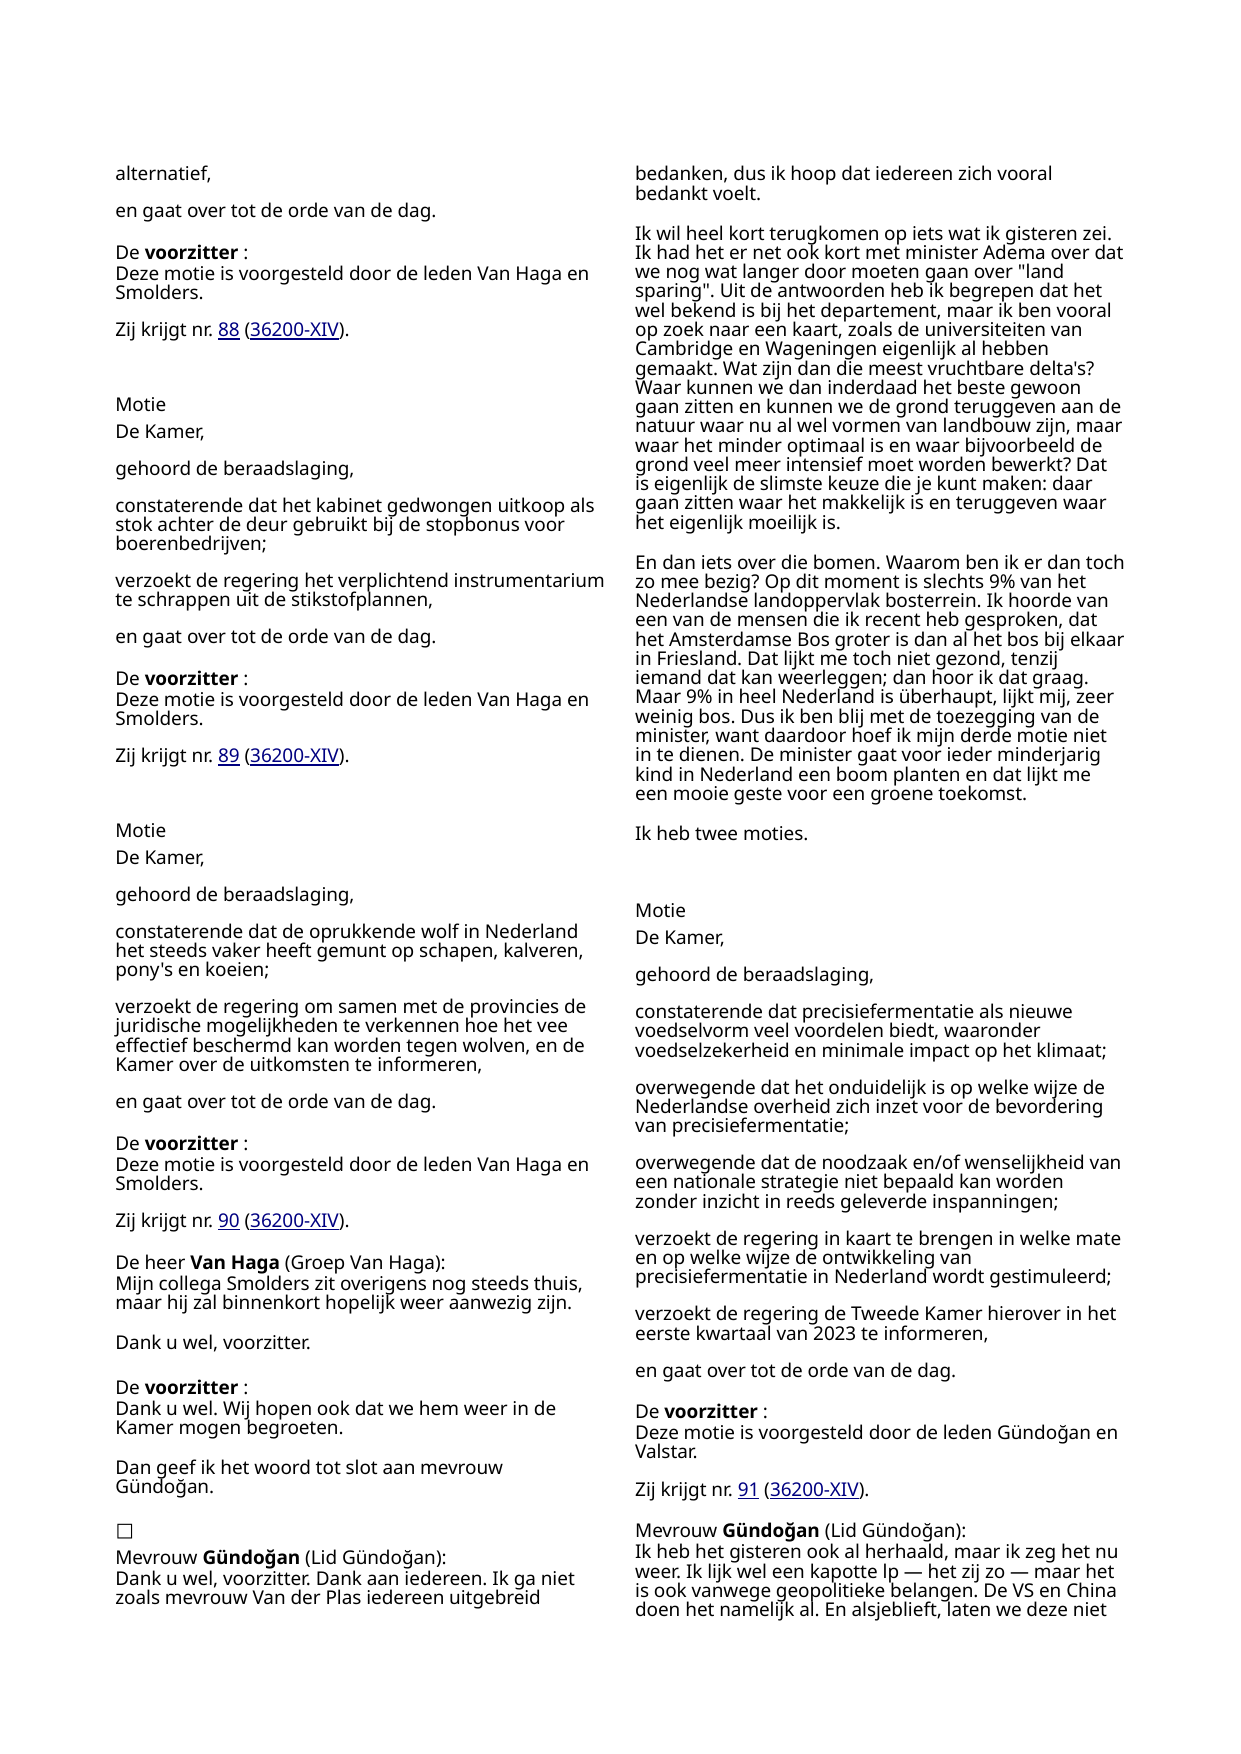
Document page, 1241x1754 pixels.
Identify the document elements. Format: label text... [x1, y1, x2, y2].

text gehoord de beraadslaging, [115, 459, 605, 479]
text Deze motie is voorgesteld door de leden Gündoğan en Valstar. [635, 1424, 1125, 1463]
text Ik wil heel kort terugkomen op iets wat ik gisteren zei. Ik had het er net ook kort met minister Adema over dat we nog wat langer door moeten gaan over "land sparing". Uit de antwoorden heb ik begrepen dat het wel bekend is bij het departement, maar ik ben vooral op zoek naar een kaart, zoals de universiteiten van Cambridge en Wageningen eigenlijk al hebben gemaakt. Wat zijn dan die meest vruchtbare delta's? Waar kunnen we dan inderdaad het beste gewoon gaan zitten en kunnen we de grond teruggeven aan de natuur waar nu al wel vormen van landbouw zijn, maar waar het minder optimaal is en waar bijvoorbeeld de grond veel meer intensief moet worden bewerkt? Dat is eigenlijk de slimste keuze die je kunt maken: daar gaan zitten waar het makkelijk is en teruggeven waar het eigenlijk moeilijk is. [635, 224, 1125, 533]
text ⬜ [115, 1518, 605, 1544]
text De voorzitter : [115, 1374, 605, 1400]
text Mevrouw Gündoğan (Lid Gündoğan): [635, 1518, 1125, 1543]
text De Kamer, [115, 423, 605, 442]
text verzoekt de regering de Tweede Kamer hierover in het eerste kwartaal van 2023 te informeren, [635, 1305, 1125, 1344]
text De Kamer, [115, 849, 605, 868]
text verzoekt de regering om samen met de provincies de juridische mogelijkheden te verkennen hoe het vee effectief beschermd kan worden tegen wolven, en de Kamer over de uitkomsten te informeren, [115, 998, 605, 1075]
text Ik heb twee moties. [635, 825, 1125, 844]
text Mevrouw Gündoğan (Lid Gündoğan): [115, 1544, 605, 1570]
text Motie [115, 817, 605, 843]
text Zij krijgt nr. 90 (36200-XIV). [115, 1212, 605, 1231]
text De voorzitter : [635, 1398, 1125, 1424]
text gehoord de beraadslaging, [635, 966, 1125, 986]
text Deze motie is voorgesteld door de leden Van Haga en Smolders. [115, 1156, 605, 1194]
text En dan iets over die bomen. Waarom ben ik er dan toch zo mee bezig? Op dit moment is slechts 9% van het Nederlandse landoppervlak bosterrein. Ik hoorde van een van de mensen die ik recent heb gesproken, dat het Amsterdamse Bos groter is dan al het bos bij elkaar in Friesland. Dat lijkt me toch niet gezond, tenzij iemand dat kan weerleggen; dan hoor ik dat graag. Maar 9% in heel Nederland is überhaupt, lijkt mij, zeer weinig bos. Dus ik ben blij met de toezegging van de minister, want daardoor hoef ik mijn derde motie niet in te dienen. De minister gaat voor ieder minderjarig kind in Nederland een boom planten en dat lijkt me een mooie geste voor een groene toekomst. [635, 554, 1125, 804]
text constaterende dat het kabinet gedwongen uitkoop als stok achter de deur gebruikt bij de stopbonus voor boerenbedrijven; [115, 497, 605, 554]
text constaterende dat precisiefermentatie als nieuwe voedselvorm veel voordelen biedt, waaronder voedselzekerheid en minimale impact op het klimaat; [635, 1003, 1125, 1061]
text De Kamer, [635, 929, 1125, 948]
text Zij krijgt nr. 89 (36200-XIV). [115, 747, 605, 767]
text verzoekt de regering het verplichtend instrumentarium te schrappen uit de stikstofplannen, [115, 572, 605, 611]
text bedanken, dus ik hoop dat iedereen zich vooral bedankt voelt. [635, 165, 1125, 204]
text De voorzitter : [115, 239, 605, 265]
text Mijn collega Smolders zit overigens nog steeds thuis, maar hij zal binnenkort hopelijk weer aanwezig zijn. [115, 1275, 605, 1313]
text Zij krijgt nr. 91 (36200-XIV). [635, 1481, 1125, 1500]
text Deze motie is voorgesteld door de leden Van Haga en Smolders. [115, 691, 605, 729]
text Dank u wel. Wij hopen ook dat we hem weer in de Kamer mogen begroeten. [115, 1400, 605, 1438]
text Dank u wel, voorzitter. [115, 1334, 605, 1353]
text De voorzitter : [115, 665, 605, 691]
text overwegende dat de noodzaak en/of wenselijkheid van een nationale strategie niet bepaald kan worden zonder inzicht in reeds geleverde inspanningen; [635, 1154, 1125, 1212]
text De voorzitter : [115, 1130, 605, 1156]
text De heer Van Haga (Groep Van Haga): [115, 1249, 605, 1275]
text Motie [635, 898, 1125, 923]
text alternatief, [115, 165, 605, 184]
text Dank u wel, voorzitter. Dank aan iedereen. Ik ga niet zoals mevrouw Van der Plas iedereen uitgebreid [115, 1570, 605, 1608]
text Zij krijgt nr. 88 (36200-XIV). [115, 321, 605, 341]
text Deze motie is voorgesteld door de leden Van Haga en Smolders. [115, 265, 605, 303]
text en gaat over tot de orde van de dag. [115, 1093, 605, 1112]
text en gaat over tot de orde van de dag. [115, 628, 605, 648]
text Ik heb het gisteren ook al herhaald, maar ik zeg het nu weer. Ik lijk wel een kapotte lp — het zij zo — maar het is ook vanwege geopolitieke belangen. De VS en China doen het namelijk al. En alsjeblieft, laten we deze niet [635, 1543, 1125, 1620]
text overwegende dat het onduidelijk is op welke wijze de Nederlandse overheid zich inzet voor de bevordering van precisiefermentatie; [635, 1079, 1125, 1137]
text en gaat over tot de orde van de dag. [635, 1362, 1125, 1381]
text constaterende dat de oprukkende wolf in Nederland het steeds vaker heeft gemunt op schapen, kalveren, pony's en koeien; [115, 923, 605, 980]
text Dan geef ik het woord tot slot aan mevrouw Gündoğan. [115, 1459, 605, 1498]
text Motie [115, 391, 605, 417]
text verzoekt de regering in kaart te brengen in welke mate en op welke wijze de ontwikkeling van precisiefermentatie in Nederland wordt gestimuleerd; [635, 1230, 1125, 1288]
text en gaat over tot de orde van de dag. [115, 202, 605, 222]
text gehoord de beraadslaging, [115, 886, 605, 905]
